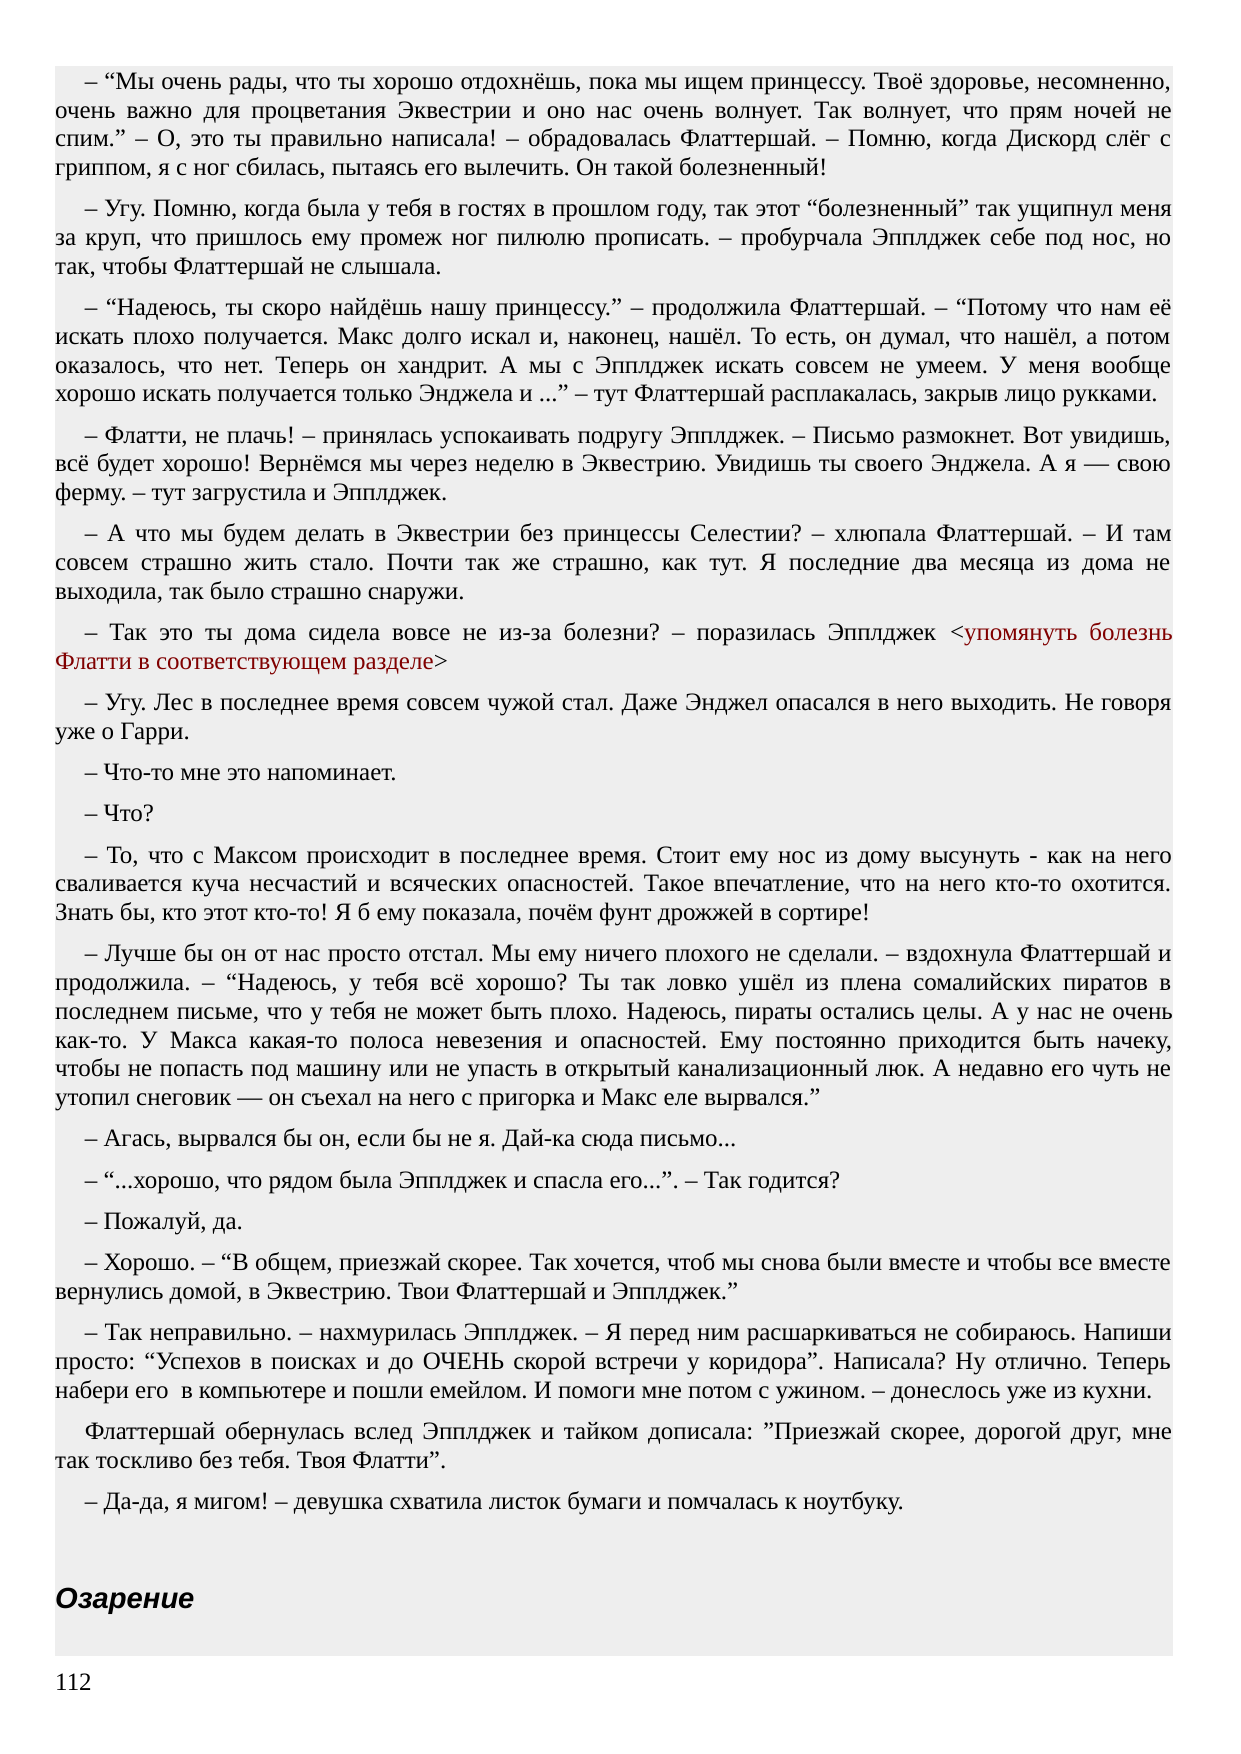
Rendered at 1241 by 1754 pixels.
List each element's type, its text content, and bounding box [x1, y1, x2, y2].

text – То, что с Максом происходит в последнее время. Стоит ему нос из дому высунуть - как на него сваливается куча несчастий и всяческих опасностей. Такое впечатление, что на него кто-то охотится. Знать бы, кто этот кто-то! Я б ему показала, почём фунт дрожжей в сортире! [55, 840, 1173, 926]
subtitle Озарение [55, 1581, 1173, 1614]
text – “Мы очень рады, что ты хорошо отдохнёшь, пока мы ищем принцессу. Твоё здоровье, несомненно, очень важно для процветания Эквестрии и оно нас очень волнует. Так волнует, что прям ночей не спим.” – О, это ты правильно написала! – обрадовалась Флаттершай. – Помню, когда Дискорд слёг с гриппом, я с ног сбилась, пытаясь его вылечить. Он такой болезненный! [55, 66, 1173, 181]
text – Так это ты дома сидела вовсе не из-за болезни? – поразилась Эпплджек <упомянуть болезнь Флатти в соответствующем разделе> [55, 617, 1173, 675]
text – Что? [55, 798, 1173, 827]
text – Хорошо. – “В общем, приезжай скорее. Так хочется, чтоб мы снова были вместе и чтобы все вместе вернулись домой, в Эквестрию. Твои Флаттершай и Эпплджек.” [55, 1247, 1173, 1305]
text – Пожалуй, да. [55, 1206, 1173, 1235]
text – “Надеюсь, ты скоро найдёшь нашу принцессу.” – продолжила Флаттершай. – “Потому что нам её искать плохо получается. Макс долго искал и, наконец, нашёл. То есть, он думал, что нашёл, а потом оказалось, что нет. Теперь он хандрит. А мы с Эпплджек искать совсем не умеем. У меня вообще хорошо искать получается только Энджела и ...” – тут Флаттершай расплакалась, закрыв лицо рукками. [55, 292, 1173, 407]
text – Да-да, я мигом! – девушка схватила листок бумаги и помчалась к ноутбуку. [55, 1486, 1173, 1515]
text – Флатти, не плачь! – принялась успокаивать подругу Эпплджек. – Письмо размокнет. Вот увидишь, всё будет хорошо! Вернёмся мы через неделю в Эквестрию. Увидишь ты своего Энджела. А я — свою ферму. – тут загрустила и Эпплджек. [55, 420, 1173, 506]
text – Агась, вырвался бы он, если бы не я. Дай-ка сюда письмо... [55, 1123, 1173, 1152]
text – Угу. Помню, когда была у тебя в гостях в прошлом году, так этот “болезненный” так ущипнул меня за круп, что пришлось ему промеж ног пилюлю прописать. – пробурчала Эпплджек себе под нос, но так, чтобы Флаттершай не слышала. [55, 193, 1173, 280]
text – Лучше бы он от нас просто отстал. Мы ему ничего плохого не сделали. – вздохнула Флаттершай и продолжила. – “Надеюсь, у тебя всё хорошо? Ты так ловко ушёл из плена сомалийских пиратов в последнем письме, что у тебя не может быть плохо. Надеюсь, пираты остались целы. А у нас не очень как-то. У Макса какая-то полоса невезения и опасностей. Ему постоянно приходится быть начеку, чтобы не попасть под машину или не упасть в открытый канализационный люк. А недавно его чуть не утопил снеговик — он съехал на него с пригорка и Макс еле вырвался.” [55, 938, 1173, 1111]
text Флаттершай обернулась вслед Эпплджек и тайком дописала: ”Приезжай скорее, дорогой друг, мне так тоскливо без тебя. Твоя Флатти”. [55, 1416, 1173, 1473]
text – “...хорошо, что рядом была Эпплджек и спасла его...”. – Так годится? [55, 1165, 1173, 1193]
text – А что мы будем делать в Эквестрии без принцессы Селестии? – хлюпала Флаттершай. – И там совсем страшно жить стало. Почти так же страшно, как тут. Я последние два месяца из дома не выходила, так было страшно снаружи. [55, 518, 1173, 605]
text – Угу. Лес в последнее время совсем чужой стал. Даже Энджел опасался в него выходить. Не говоря уже о Гарри. [55, 687, 1173, 745]
text – Что-то мне это напоминает. [55, 757, 1173, 786]
text – Так неправильно. – нахмурилась Эпплджек. – Я перед ним расшаркиваться не собираюсь. Напиши просто: “Успехов в поисках и до ОЧЕНЬ скорой встречи у коридора”. Написала? Ну отлично. Теперь набери его в компьютере и пошли емейлом. И помоги мне потом с ужином. – донеслось уже из кухни. [55, 1317, 1173, 1403]
